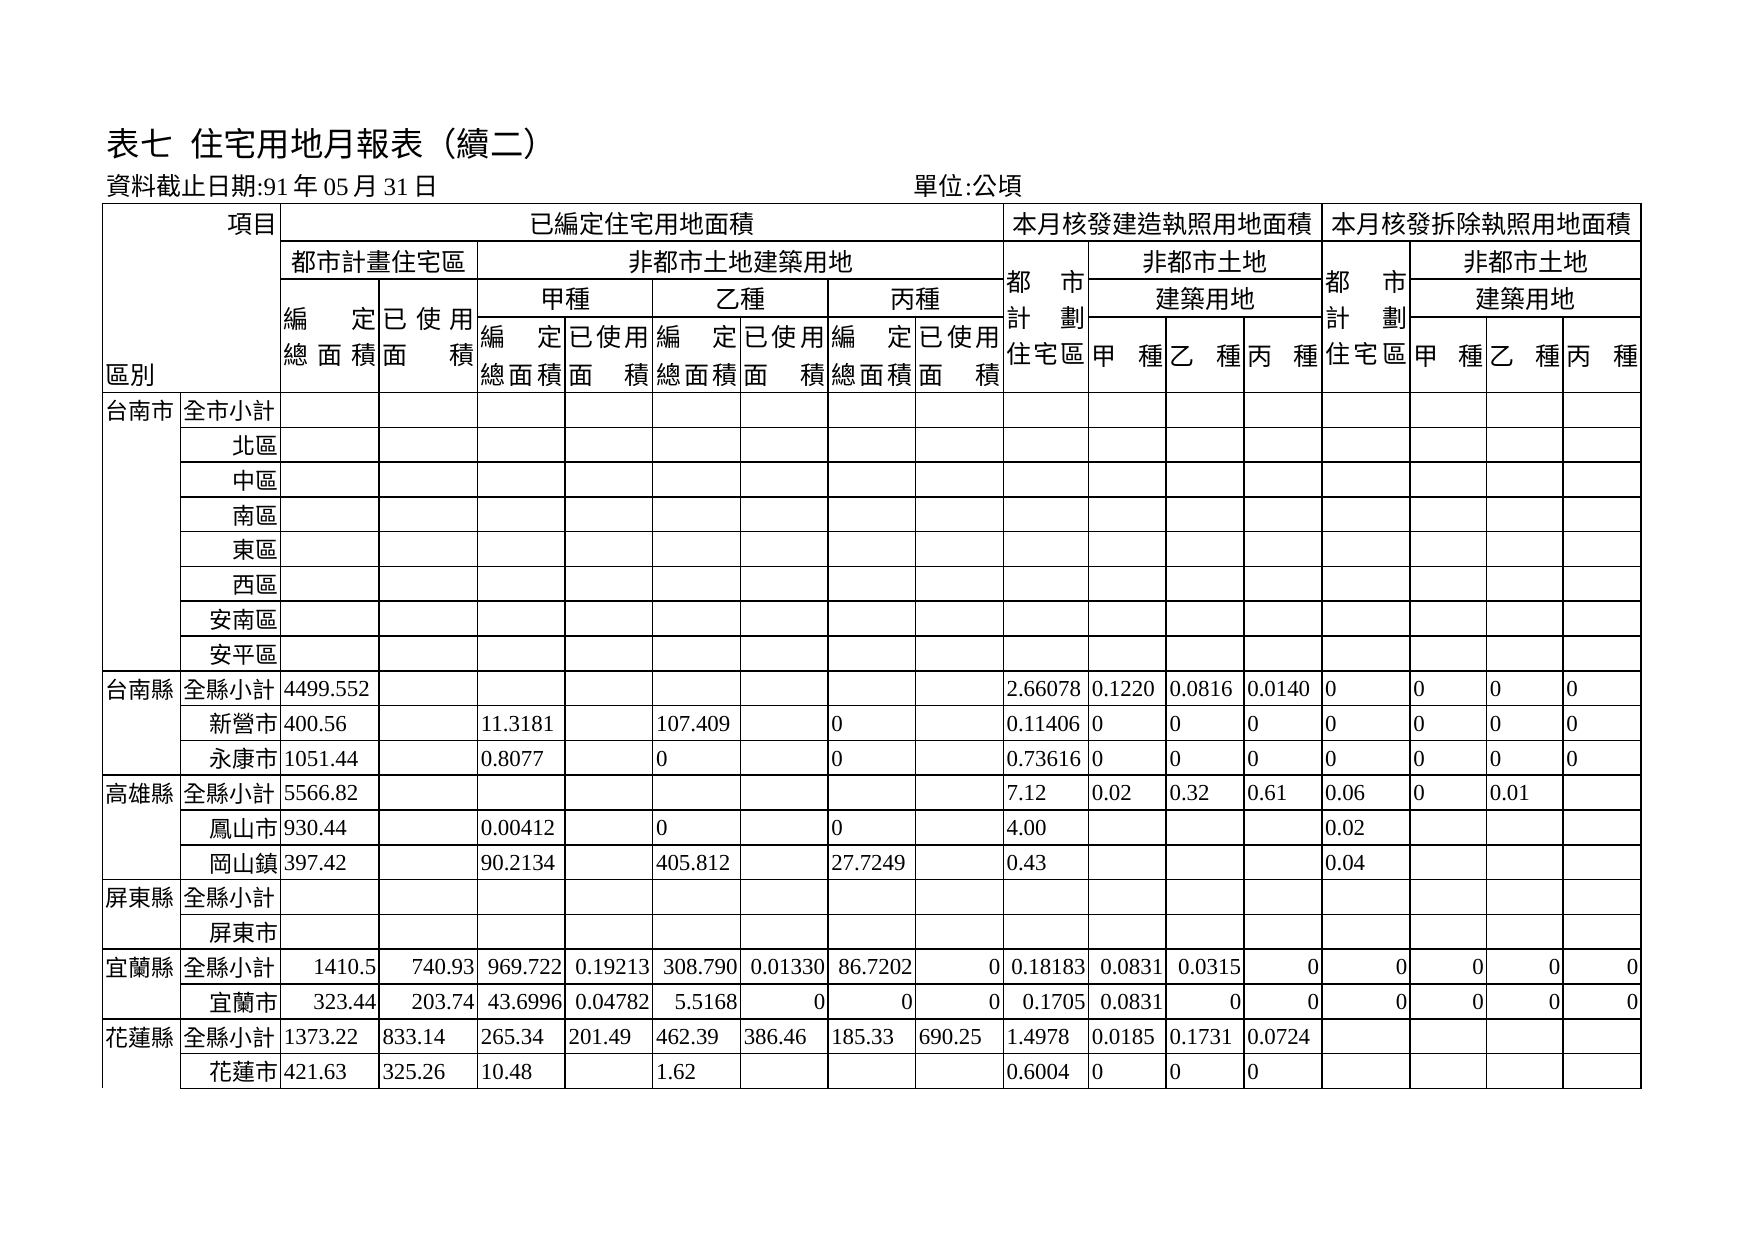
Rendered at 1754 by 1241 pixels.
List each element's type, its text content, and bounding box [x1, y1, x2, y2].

table_cell [1004, 915, 1088, 948]
table_cell [741, 846, 827, 879]
table_cell 花蓮市 [181, 1054, 280, 1087]
table_cell [1323, 880, 1409, 913]
table_cell [1323, 567, 1409, 600]
table_cell 308.790 [653, 950, 740, 983]
table_cell 185.33 [829, 1020, 915, 1053]
table_cell [281, 498, 378, 531]
table_cell 建築用地 [1411, 280, 1640, 316]
table_cell 花蓮縣 [103, 1020, 180, 1087]
table_cell [380, 532, 477, 566]
table_cell [1487, 393, 1562, 426]
table_cell [281, 602, 378, 635]
table_cell 201.49 [566, 1020, 652, 1053]
table_cell 740.93 [380, 950, 477, 983]
table_cell [196, 240, 280, 278]
table_cell 4.00 [1004, 811, 1088, 844]
table_header 本月核發建造執照用地面積 [1004, 204, 1321, 240]
table_cell 屏東縣 [103, 880, 180, 948]
table_cell [1167, 811, 1243, 844]
table_cell [1411, 428, 1486, 461]
table_cell [1564, 776, 1640, 809]
table_cell [281, 915, 378, 948]
table_cell 0 [1564, 706, 1640, 739]
table_cell [916, 776, 1003, 809]
table_cell 0.73616 [1004, 741, 1088, 774]
table_cell 0.11406 [1004, 706, 1088, 739]
table_cell [566, 811, 652, 844]
table_cell 0 [1564, 985, 1640, 1018]
table_cell 總面積 [653, 354, 740, 392]
table_cell [1167, 393, 1243, 426]
table_cell [1487, 846, 1562, 879]
table_cell [1089, 846, 1165, 879]
table_cell [1564, 880, 1640, 913]
table_cell 0 [916, 985, 1003, 1018]
table_cell [1004, 393, 1088, 426]
table_cell 北區 [181, 428, 280, 461]
table_cell 0 [1245, 741, 1321, 774]
table_cell [741, 498, 827, 531]
table_cell 5.5168 [653, 985, 740, 1018]
table_cell [916, 567, 1003, 600]
table_cell [1245, 811, 1321, 844]
table_cell [916, 846, 1003, 879]
table_cell [1167, 463, 1243, 496]
table_cell 1410.5 [281, 950, 378, 983]
table_cell [1487, 428, 1562, 461]
table_cell 0.02 [1089, 776, 1165, 809]
table_cell 969.722 [478, 950, 564, 983]
table_cell [1245, 463, 1321, 496]
table_cell [1167, 637, 1243, 670]
table_header 已編定住宅用地面積 [281, 204, 1003, 240]
table_cell 0 [1487, 741, 1562, 774]
table_cell [380, 846, 477, 879]
table_cell [741, 637, 827, 670]
table_cell 東區 [181, 532, 280, 566]
table_cell 1373.22 [281, 1020, 378, 1053]
table_cell [653, 672, 740, 705]
table_cell 0 [829, 741, 915, 774]
table_cell 0.0816 [1167, 672, 1243, 705]
table_cell [1411, 915, 1486, 948]
table_cell [566, 602, 652, 635]
table_cell [380, 498, 477, 531]
table_cell [1167, 428, 1243, 461]
table_cell [566, 672, 652, 705]
table_cell [1089, 428, 1165, 461]
table_cell 0.19213 [566, 950, 652, 983]
table_cell [1487, 463, 1562, 496]
table_cell 0 [1167, 1054, 1243, 1087]
table_cell 台南縣 [103, 672, 180, 774]
table_cell [1487, 811, 1562, 844]
table_cell 0 [1323, 950, 1409, 983]
table_cell 編定 [829, 318, 915, 354]
table_cell [741, 532, 827, 566]
table_cell 421.63 [281, 1054, 378, 1087]
table_cell [1089, 567, 1165, 600]
table_cell 203.74 [380, 985, 477, 1018]
table_cell 1051.44 [281, 741, 378, 774]
table_cell 0.18183 [1004, 950, 1088, 983]
table_cell [1323, 498, 1409, 531]
table_cell [1411, 567, 1486, 600]
table_cell [380, 880, 477, 913]
table_cell 0.00412 [478, 811, 564, 844]
table_cell 0 [1411, 672, 1486, 705]
table_cell [829, 428, 915, 461]
table_cell 乙種 [1487, 318, 1562, 392]
table_cell 397.42 [281, 846, 378, 879]
table_cell [1564, 428, 1640, 461]
table_cell 已使用 [916, 318, 1003, 354]
table_cell [829, 672, 915, 705]
table_header 項目 [196, 204, 280, 240]
table_cell [1411, 880, 1486, 913]
table_cell [653, 532, 740, 566]
table_cell [741, 393, 827, 426]
table_cell [1323, 1054, 1409, 1087]
table_cell [916, 880, 1003, 913]
table_cell [1411, 1020, 1486, 1053]
table_cell [1564, 811, 1640, 844]
table_cell 全縣小計 [181, 1020, 280, 1053]
table_cell [916, 393, 1003, 426]
table_cell [741, 811, 827, 844]
table_cell 0 [829, 985, 915, 1018]
table_cell 0 [653, 741, 740, 774]
table_cell [741, 1054, 827, 1087]
table_cell [916, 706, 1003, 739]
table_cell 丙種 [1245, 318, 1321, 392]
table_cell [653, 567, 740, 600]
table_cell [566, 637, 652, 670]
table_cell 宜蘭縣 [103, 950, 180, 1018]
table_cell [829, 776, 915, 809]
table_cell 0 [1323, 985, 1409, 1018]
table_cell [380, 637, 477, 670]
table_cell 岡山鎮 [181, 846, 280, 879]
table_cell 面積 [566, 354, 652, 392]
table_cell 總面積 [829, 354, 915, 392]
table_cell [653, 498, 740, 531]
table_cell [653, 915, 740, 948]
table_cell 安南區 [181, 602, 280, 635]
table_cell 0.6004 [1004, 1054, 1088, 1087]
table_cell [741, 463, 827, 496]
table_cell [380, 428, 477, 461]
table_cell 107.409 [653, 706, 740, 739]
table_cell 0.0724 [1245, 1020, 1321, 1053]
table_cell [1487, 602, 1562, 635]
table_cell [380, 776, 477, 809]
table_cell 都市 計劃 住宅區 [1004, 242, 1088, 392]
table_cell [281, 463, 378, 496]
table_cell 7.12 [1004, 776, 1088, 809]
table_cell 0 [1089, 1054, 1165, 1087]
table_cell [380, 463, 477, 496]
table_cell [1167, 532, 1243, 566]
table_cell [1245, 915, 1321, 948]
table_cell 0 [1564, 950, 1640, 983]
table_cell 0 [1487, 985, 1562, 1018]
table_cell [916, 741, 1003, 774]
table_cell [281, 880, 378, 913]
table_cell 11.3181 [478, 706, 564, 739]
table_cell [829, 393, 915, 426]
table_cell 0.01330 [741, 950, 827, 983]
table_cell [478, 428, 564, 461]
table_cell 0.06 [1323, 776, 1409, 809]
table_cell 0 [1167, 741, 1243, 774]
table_cell 永康市 [181, 741, 280, 774]
table_cell [1245, 428, 1321, 461]
table_cell 0.04782 [566, 985, 652, 1018]
table_cell 0 [1245, 950, 1321, 983]
table_cell 386.46 [741, 1020, 827, 1053]
table_cell 丙種 [1564, 318, 1640, 392]
table_cell [1004, 880, 1088, 913]
table_cell 400.56 [281, 706, 378, 739]
table_cell 全市小計 [181, 393, 280, 426]
table_cell 建築用地 [1089, 280, 1321, 316]
table_cell 0.1705 [1004, 985, 1088, 1018]
table_cell [916, 811, 1003, 844]
table_cell 安平區 [181, 637, 280, 670]
table_cell [566, 741, 652, 774]
table_cell 乙種 [653, 280, 827, 316]
table_cell 0 [829, 811, 915, 844]
table_cell [741, 672, 827, 705]
table_cell 462.39 [653, 1020, 740, 1053]
table_cell [1487, 880, 1562, 913]
table_cell [1167, 498, 1243, 531]
table_cell 0.01 [1487, 776, 1562, 809]
table_cell [566, 1054, 652, 1087]
table_cell [653, 602, 740, 635]
text 資料截止日期:91年05月31日 單位:公頃 [106, 166, 1648, 203]
table_cell 0 [1323, 741, 1409, 774]
table_cell [829, 567, 915, 600]
table_cell [380, 741, 477, 774]
table_cell 全縣小計 [181, 880, 280, 913]
table_header 本月核發拆除執照用地面積 [1323, 204, 1640, 240]
table_cell [653, 393, 740, 426]
table_cell [478, 567, 564, 600]
table_cell 乙種 [1167, 318, 1243, 392]
table_cell [1564, 846, 1640, 879]
table_cell [1564, 1020, 1640, 1053]
table_cell [478, 672, 564, 705]
table_cell [829, 915, 915, 948]
table_cell 面積 [741, 354, 827, 392]
table_cell 0 [1411, 950, 1486, 983]
table_cell [829, 1054, 915, 1087]
table_cell 鳳山市 [181, 811, 280, 844]
table_cell [916, 915, 1003, 948]
table_cell 0.0831 [1089, 950, 1165, 983]
table_cell [1167, 567, 1243, 600]
table_cell 非都市土地 [1089, 242, 1321, 278]
table_cell 0 [741, 985, 827, 1018]
table_cell [741, 776, 827, 809]
text 表七 住宅用地月報表（續二） [106, 118, 1648, 166]
table_cell [1245, 498, 1321, 531]
table_cell [1245, 880, 1321, 913]
table_cell 2.66078 [1004, 672, 1088, 705]
table_cell 西區 [181, 567, 280, 600]
table_cell [281, 637, 378, 670]
table_cell [1564, 602, 1640, 635]
table_cell [741, 741, 827, 774]
table_cell 宜蘭市 [181, 985, 280, 1018]
table_cell 區別 [103, 354, 196, 392]
table_cell [380, 672, 477, 705]
table_cell 5566.82 [281, 776, 378, 809]
table_cell 編定 總面積 [281, 280, 378, 392]
table_cell [1564, 393, 1640, 426]
table_cell 1.4978 [1004, 1020, 1088, 1053]
table_cell [478, 880, 564, 913]
table_cell [281, 532, 378, 566]
table_cell [829, 637, 915, 670]
table_cell [566, 915, 652, 948]
table_cell 編定 [653, 318, 740, 354]
table_cell [478, 532, 564, 566]
table_cell 屏東市 [181, 915, 280, 948]
table_cell 0 [1564, 672, 1640, 705]
table_cell 0 [1245, 985, 1321, 1018]
table_cell [741, 880, 827, 913]
table_cell 高雄縣 [103, 776, 180, 879]
table_cell 690.25 [916, 1020, 1003, 1053]
table_cell 非都市土地建築用地 [478, 242, 1003, 278]
table_cell 新營市 [181, 706, 280, 739]
table_cell 0.32 [1167, 776, 1243, 809]
table_cell 405.812 [653, 846, 740, 879]
table_cell 非都市土地 [1411, 242, 1640, 278]
table_cell [1089, 602, 1165, 635]
table_cell [1089, 463, 1165, 496]
table_cell 0 [1089, 706, 1165, 739]
table_cell [478, 776, 564, 809]
table_cell [566, 428, 652, 461]
table_cell 930.44 [281, 811, 378, 844]
table_cell [1323, 532, 1409, 566]
table_cell [566, 393, 652, 426]
table_cell 0 [653, 811, 740, 844]
table_cell [1323, 1020, 1409, 1053]
table_cell 325.26 [380, 1054, 477, 1087]
table_cell [1167, 846, 1243, 879]
table_cell [829, 532, 915, 566]
table_cell [478, 915, 564, 948]
table_cell 0 [829, 706, 915, 739]
table_cell 全縣小計 [181, 776, 280, 809]
table_cell 323.44 [281, 985, 378, 1018]
table_cell [653, 880, 740, 913]
table_cell [196, 278, 280, 316]
table_cell 0 [1167, 706, 1243, 739]
table_cell [1323, 602, 1409, 635]
table_cell 0 [1411, 741, 1486, 774]
table_cell [1089, 532, 1165, 566]
table_cell 0.1220 [1089, 672, 1165, 705]
table_cell [478, 637, 564, 670]
table_cell [566, 706, 652, 739]
table_cell [741, 706, 827, 739]
table_cell [478, 463, 564, 496]
table_cell [1004, 637, 1088, 670]
table_cell [1323, 637, 1409, 670]
table_cell 中區 [181, 463, 280, 496]
table_cell 0.43 [1004, 846, 1088, 879]
table_cell [1245, 846, 1321, 879]
table_cell 4499.552 [281, 672, 378, 705]
table_cell [103, 316, 196, 354]
table_cell 0.02 [1323, 811, 1409, 844]
table_cell 全縣小計 [181, 672, 280, 705]
table_cell 總面積 [478, 354, 564, 392]
table_cell [1089, 880, 1165, 913]
table_cell 0.0831 [1089, 985, 1165, 1018]
table_cell [1004, 532, 1088, 566]
table_cell [916, 672, 1003, 705]
table_cell [916, 637, 1003, 670]
table_cell [1564, 637, 1640, 670]
table_cell 甲種 [1411, 318, 1486, 392]
table_cell 0 [1411, 985, 1486, 1018]
table_cell 0 [1411, 706, 1486, 739]
table_cell [1167, 915, 1243, 948]
table_cell [1323, 915, 1409, 948]
table_cell [1564, 1054, 1640, 1087]
table_cell 0 [1323, 672, 1409, 705]
table_cell 面積 [916, 354, 1003, 392]
table_cell [829, 463, 915, 496]
table_cell 南區 [181, 498, 280, 531]
table_cell [829, 602, 915, 635]
table_cell [1487, 915, 1562, 948]
table_cell [829, 498, 915, 531]
table_cell [1089, 915, 1165, 948]
table_cell [1245, 637, 1321, 670]
table_cell [1004, 463, 1088, 496]
table_cell 都市計畫住宅區 [281, 242, 477, 278]
table_cell [478, 393, 564, 426]
table_cell [1564, 915, 1640, 948]
table_cell [566, 846, 652, 879]
table_cell [1411, 498, 1486, 531]
table_cell 833.14 [380, 1020, 477, 1053]
table_cell 0 [1245, 706, 1321, 739]
table_cell [1487, 498, 1562, 531]
table_cell [281, 567, 378, 600]
table_cell [380, 915, 477, 948]
table_cell [741, 915, 827, 948]
table_cell 已使用 面積 [380, 280, 477, 392]
table_cell [196, 354, 280, 392]
table_cell [103, 278, 196, 316]
table_cell [916, 602, 1003, 635]
table_cell 甲種 [1089, 318, 1165, 392]
table_header [103, 204, 196, 240]
table_cell 0.0185 [1089, 1020, 1165, 1053]
table_cell [1323, 393, 1409, 426]
table_cell [1487, 1020, 1562, 1053]
table_cell [741, 567, 827, 600]
table_cell [1487, 532, 1562, 566]
table_cell [566, 567, 652, 600]
table_cell [1564, 532, 1640, 566]
table_cell 0.1731 [1167, 1020, 1243, 1053]
table_cell 丙種 [829, 280, 1003, 316]
table_cell 90.2134 [478, 846, 564, 879]
table_cell [1323, 428, 1409, 461]
table_cell [566, 498, 652, 531]
table_cell [478, 602, 564, 635]
table_cell 0 [1245, 1054, 1321, 1087]
table_cell 0 [1487, 706, 1562, 739]
table_cell [1411, 1054, 1486, 1087]
table_cell [103, 240, 196, 278]
table_cell [1089, 637, 1165, 670]
table_cell [916, 463, 1003, 496]
table_cell [380, 811, 477, 844]
table_cell [380, 706, 477, 739]
table_cell [653, 776, 740, 809]
table_cell 0 [1411, 776, 1486, 809]
table_cell 43.6996 [478, 985, 564, 1018]
table_cell [1411, 846, 1486, 879]
table_cell 0 [1487, 950, 1562, 983]
table_cell [916, 498, 1003, 531]
table_cell 0.0315 [1167, 950, 1243, 983]
table_cell [916, 532, 1003, 566]
table_cell [1245, 567, 1321, 600]
table_cell [1411, 637, 1486, 670]
table_cell 0 [1487, 672, 1562, 705]
table_cell [380, 393, 477, 426]
table_cell [1411, 463, 1486, 496]
table_cell [653, 637, 740, 670]
table_cell 甲種 [478, 280, 652, 316]
table_cell 都市 計劃 住宅區 [1323, 242, 1409, 392]
table_cell [1004, 498, 1088, 531]
table_cell 編定 [478, 318, 564, 354]
table_cell 0.0140 [1245, 672, 1321, 705]
table_cell [380, 567, 477, 600]
table_cell [741, 428, 827, 461]
table_cell [1004, 567, 1088, 600]
table_cell 0.8077 [478, 741, 564, 774]
table_cell [1411, 532, 1486, 566]
table_cell [1564, 498, 1640, 531]
table_cell [196, 316, 280, 354]
table_cell [1564, 567, 1640, 600]
table_cell 265.34 [478, 1020, 564, 1053]
table_cell [380, 602, 477, 635]
table_cell [1089, 498, 1165, 531]
table_cell [281, 393, 378, 426]
table_cell [1487, 637, 1562, 670]
table_cell 0 [1323, 706, 1409, 739]
table_cell [653, 428, 740, 461]
table_cell [1487, 567, 1562, 600]
table_cell 已使用 [741, 318, 827, 354]
table_cell [1089, 811, 1165, 844]
table_cell [1089, 393, 1165, 426]
table_cell [1487, 1054, 1562, 1087]
table_cell 已使用 [566, 318, 652, 354]
table_cell 27.7249 [829, 846, 915, 879]
table_cell [1411, 811, 1486, 844]
table_cell [281, 428, 378, 461]
table_cell 全縣小計 [181, 950, 280, 983]
table_cell [1245, 532, 1321, 566]
table_cell [1564, 463, 1640, 496]
table_cell 0.04 [1323, 846, 1409, 879]
table_cell [1004, 428, 1088, 461]
table_cell 0 [916, 950, 1003, 983]
table_cell [1167, 602, 1243, 635]
table_cell 0.61 [1245, 776, 1321, 809]
table_cell [566, 776, 652, 809]
table_cell [478, 498, 564, 531]
table_cell 0 [1089, 741, 1165, 774]
table_cell 10.48 [478, 1054, 564, 1087]
table_cell 86.7202 [829, 950, 915, 983]
table_cell [829, 880, 915, 913]
table_cell [653, 463, 740, 496]
table_cell [741, 602, 827, 635]
table_cell [566, 532, 652, 566]
table_cell [1004, 602, 1088, 635]
table_cell [1167, 880, 1243, 913]
table_cell 台南市 [103, 393, 180, 670]
table_cell [916, 1054, 1003, 1087]
table_cell [566, 880, 652, 913]
table_cell [1411, 393, 1486, 426]
table_cell 0 [1564, 741, 1640, 774]
table_cell [1323, 463, 1409, 496]
table_cell [1245, 393, 1321, 426]
table_cell [1245, 602, 1321, 635]
table_cell 0 [1167, 985, 1243, 1018]
table_cell [916, 428, 1003, 461]
table_cell [1411, 602, 1486, 635]
table_cell [566, 463, 652, 496]
table_cell 1.62 [653, 1054, 740, 1087]
